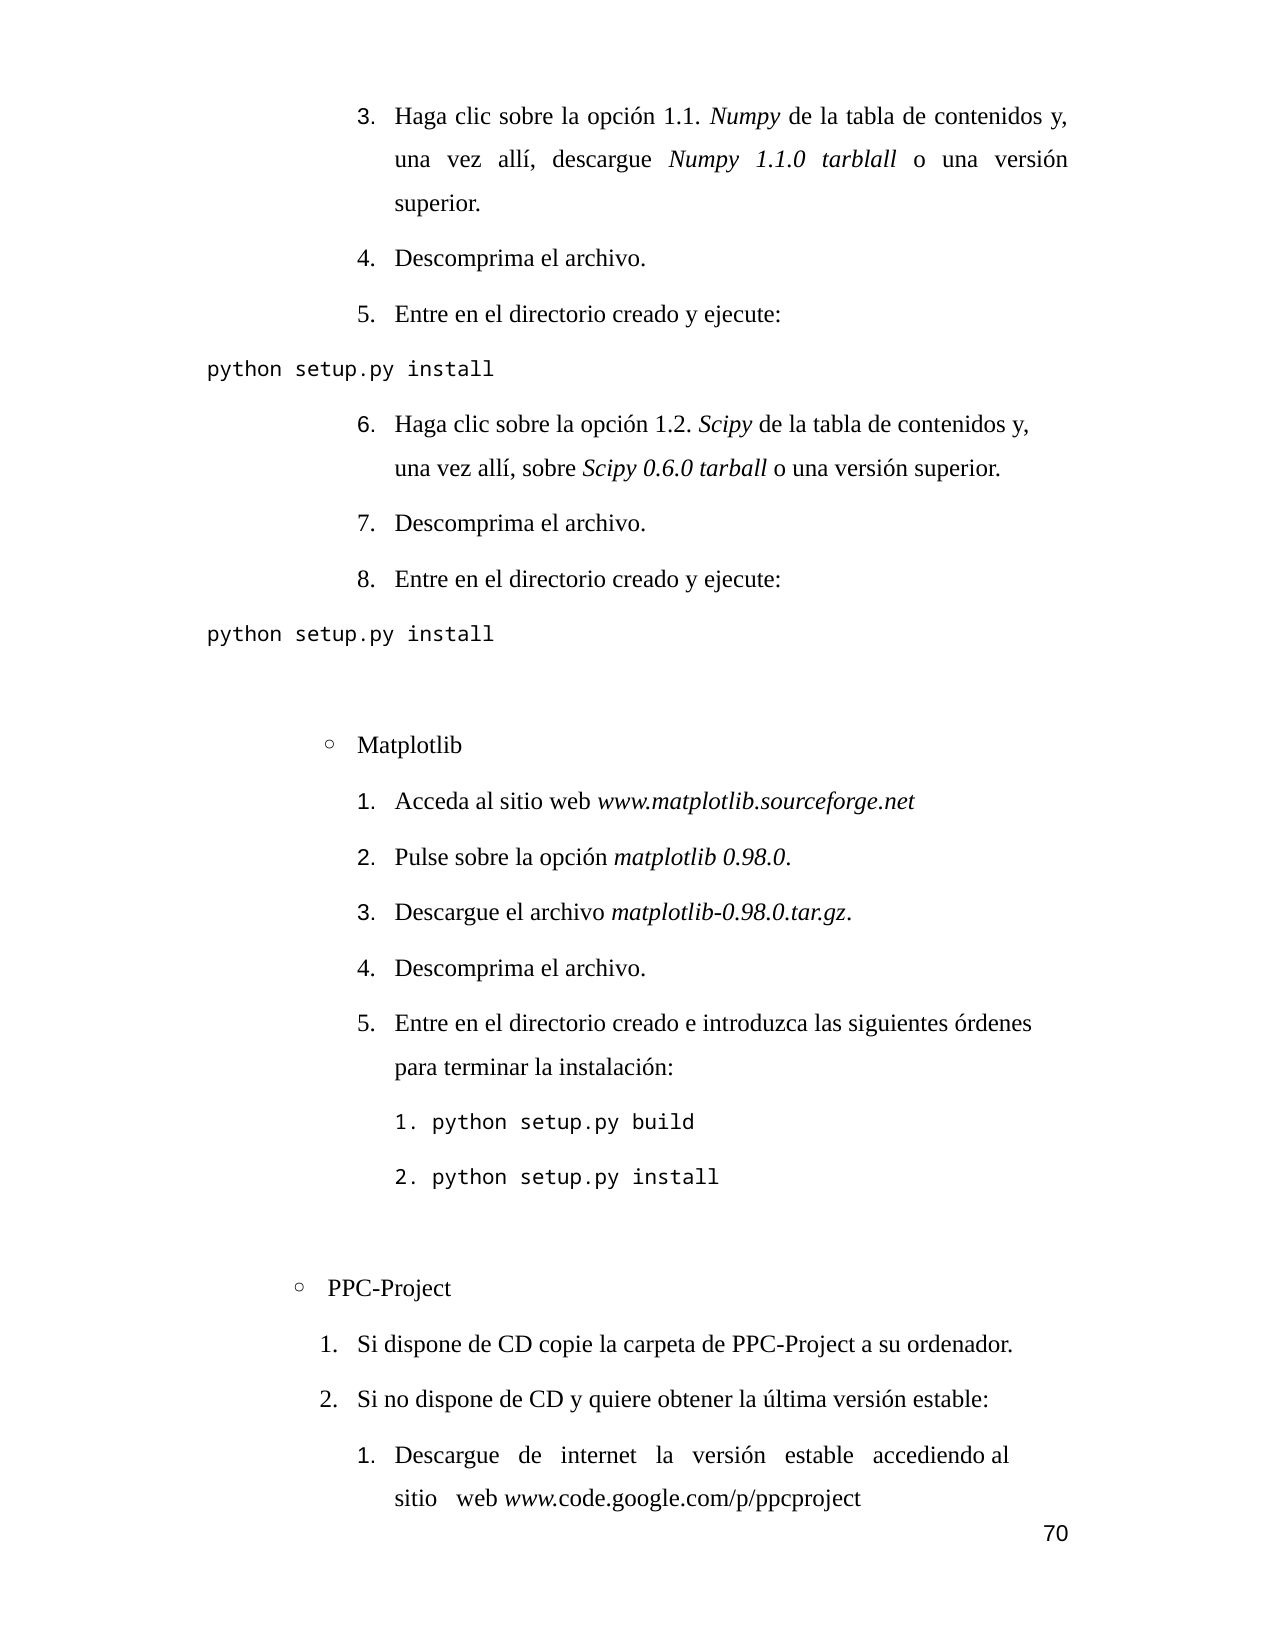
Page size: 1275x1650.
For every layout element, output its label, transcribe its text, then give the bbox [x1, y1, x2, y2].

list PPC-Project [289, 1273, 1068, 1302]
list Descomprima el archivo. [357, 508, 1068, 537]
list Pulse sobre la opción matplotlib 0.98.0. [357, 842, 1068, 870]
list python setup.py build [394, 1107, 1068, 1136]
list Entre en el directorio creado y ejecute: [357, 564, 1068, 593]
text python setup.py install [207, 354, 1068, 383]
list Entre en el directorio creado e introduzca las siguientes órdenes para terminar la instalación: [357, 1008, 1068, 1080]
list Descomprima el archivo. [357, 243, 1068, 272]
list Acceda al sitio web www.matplotlib.sourceforge.net [357, 786, 1068, 815]
list Descargue el archivo matplotlib-0.98.0.tar.gz. [357, 897, 1068, 926]
list Si no dispone de CD y quiere obtener la última versión estable: [319, 1384, 1068, 1413]
text python setup.py install [207, 619, 1068, 648]
list Entre en el directorio creado y ejecute: [357, 299, 1068, 328]
list Matplotlib [319, 730, 1068, 759]
list Haga clic sobre la opción 1.1. Numpy de la tabla de contenidos y, una vez allí, descargue Numpy 1.1.0 tarblall o una versión superior. [357, 101, 1068, 216]
list python setup.py install [394, 1162, 1068, 1191]
list Haga clic sobre la opción 1.2. Scipy de la tabla de contenidos y, una vez allí, sobre Scipy 0.6.0 tarball o una versión superior. [357, 409, 1068, 481]
list Descomprima el archivo. [357, 953, 1068, 982]
list Descargue de internet la versión estable accediendo al sitio web www.code.google.com/p/ppcproject [357, 1440, 1068, 1512]
list Si dispone de CD copie la carpeta de PPC-Project a su ordenador. [319, 1329, 1068, 1357]
